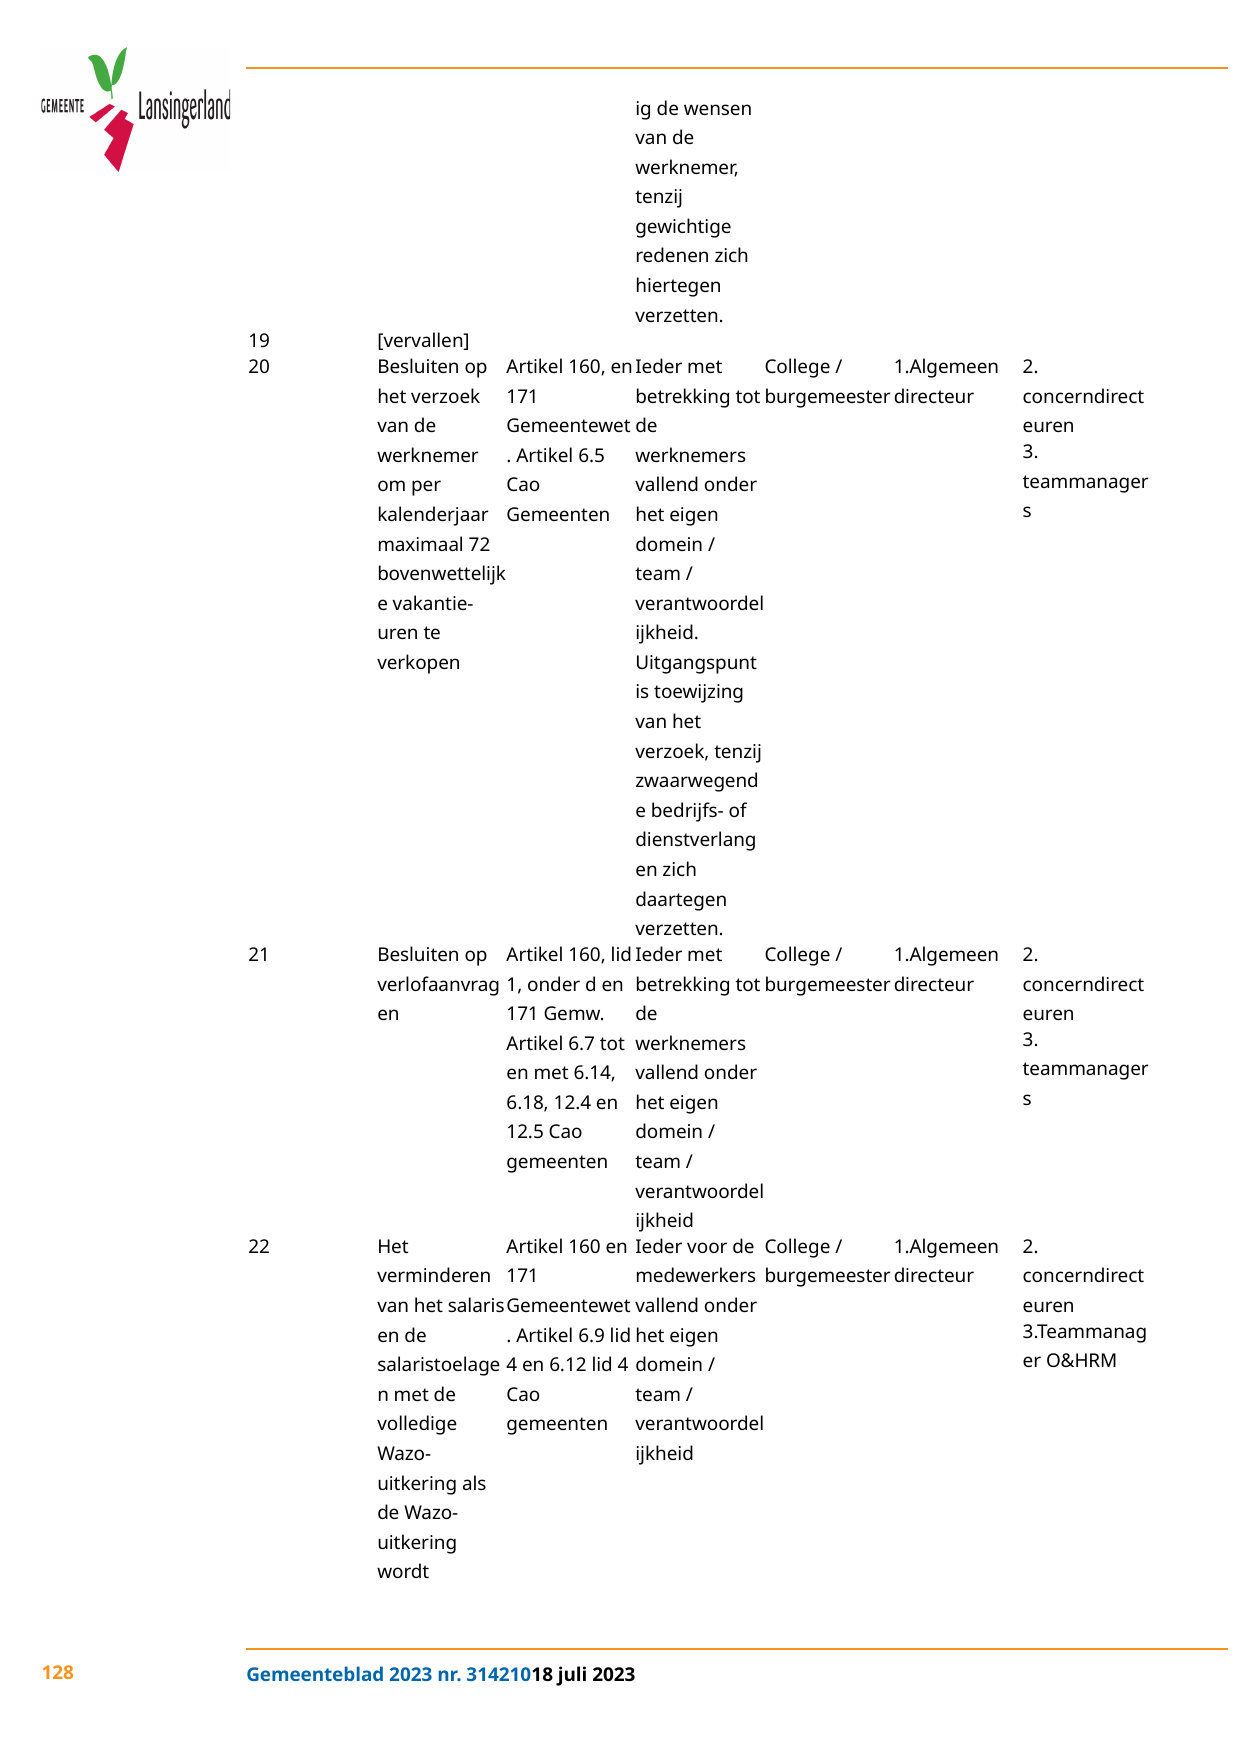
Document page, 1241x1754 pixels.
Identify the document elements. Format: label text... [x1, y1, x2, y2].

table_cell [1023, 328, 1152, 353]
table_cell [248, 95, 377, 328]
table_cell Artikel 160 en 171 Gemeentewet. Artikel 6.9 lid 4 en 6.12 lid 4 Cao gemeenten [506, 1233, 635, 1584]
table_cell 2. concerndirecteuren [1023, 941, 1152, 1026]
table_cell Ieder met betrekking tot de werknemers vallend onder het eigen domein / team / verantwoordelijkheid [635, 941, 764, 1233]
table_cell Besluiten op verlofaanvragen [377, 941, 506, 1233]
table_cell College / burgemeester [764, 353, 893, 941]
table_cell 1.Algemeen directeur [894, 353, 1022, 941]
table_cell [635, 328, 764, 353]
table_cell 3.Teammanager O&HRM [1023, 1318, 1152, 1584]
table_cell 20 [248, 353, 377, 941]
table_cell Besluiten op het verzoek van de werknemer om per kalenderjaar maximaal 72 bovenwettelijke vakantie-uren te verkopen [377, 353, 506, 941]
table_cell 19 [248, 328, 377, 353]
table_cell 2. concerndirecteuren [1023, 353, 1152, 438]
table_cell [vervallen] [377, 328, 506, 353]
picture [41, 47, 231, 172]
table_cell [1023, 95, 1152, 328]
table_cell Ieder met betrekking tot de werknemers vallend onder het eigen domein / team / verantwoordelijkheid. Uitgangspunt is toewijzing van het verzoek, tenzij zwaarwegende bedrijfs- of dienstverlangen zich daartegen verzetten. [635, 353, 764, 941]
table_cell 3. teammanagers [1023, 438, 1152, 941]
table_cell 21 [248, 941, 377, 1233]
table_cell 1.Algemeen directeur [894, 941, 1022, 1233]
table_cell 2. concerndirecteuren [1023, 1233, 1152, 1318]
table_cell [894, 328, 1022, 353]
table_cell 22 [248, 1233, 377, 1584]
table_cell Artikel 160, lid 1, onder d en 171 Gemw. Artikel 6.7 tot en met 6.14, 6.18, 12.4 en 12.5 Cao gemeenten [506, 941, 635, 1233]
table_cell [377, 95, 506, 328]
table_cell Artikel 160, en 171 Gemeentewet. Artikel 6.5 Cao Gemeenten [506, 353, 635, 941]
table_cell ig de wensen van de werknemer, tenzij gewichtige redenen zich hiertegen verzetten. [635, 95, 764, 328]
table_cell 3. teammanagers [1023, 1026, 1152, 1233]
table_cell [506, 95, 635, 328]
table_cell Het verminderen van het salaris en de salaristoelagen met de volledige Wazo-uitkering als de Wazo-uitkering wordt [377, 1233, 506, 1584]
table_cell [894, 95, 1022, 328]
table_cell [764, 95, 893, 328]
table_cell [506, 328, 635, 353]
table_cell [764, 328, 893, 353]
table_cell College / burgemeester [764, 1233, 893, 1584]
table_cell College / burgemeester [764, 941, 893, 1233]
table_cell Ieder voor de medewerkers vallend onder het eigen domein / team / verantwoordelijkheid [635, 1233, 764, 1584]
table_cell 1.Algemeen directeur [894, 1233, 1022, 1584]
